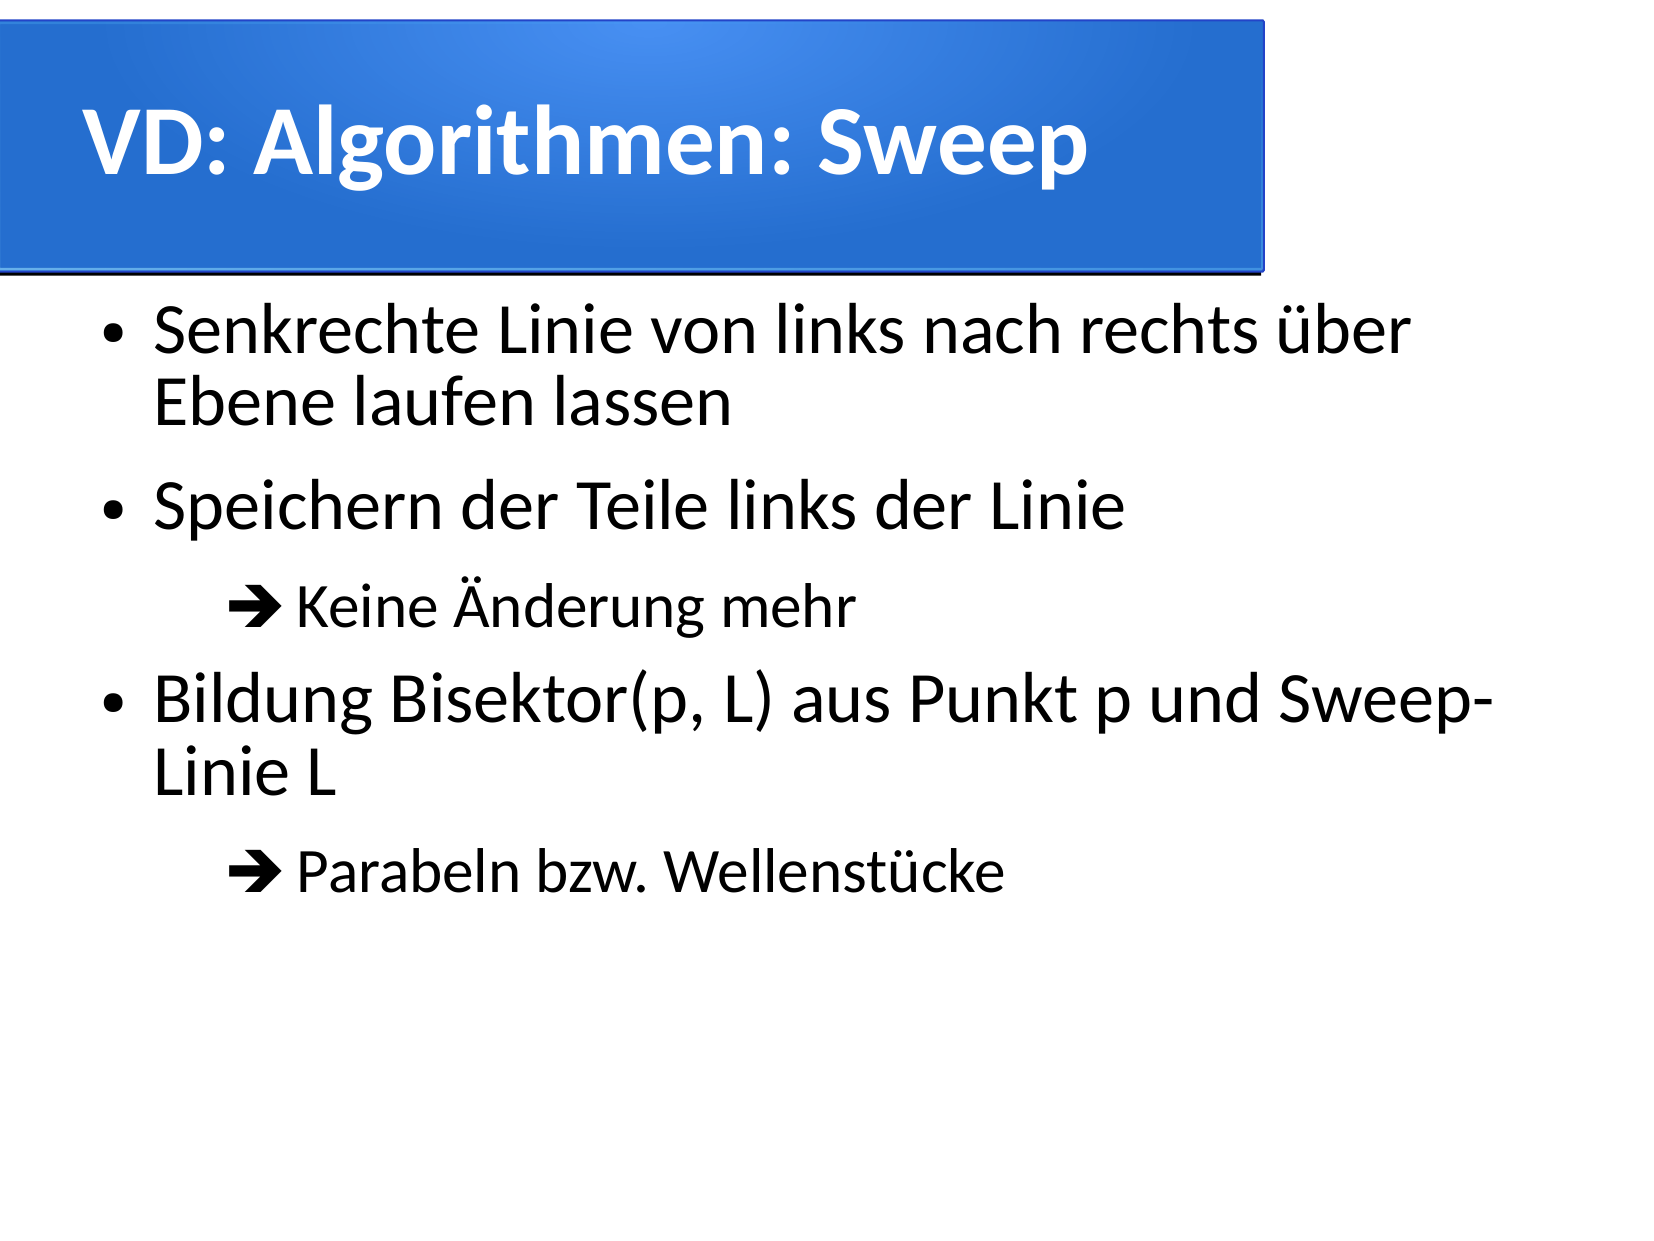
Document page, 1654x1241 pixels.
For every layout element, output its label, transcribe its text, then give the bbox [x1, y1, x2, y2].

title VD: Algorithmen: Sweep [82, 47, 1235, 252]
list Senkrechte Linie von links nach rechts über Ebene laufen lassen Speichern der Teile links der Linie  Keine Änderung mehr Bildung Bisektor(p, L) aus Punkt p und Sweep-Linie L  Parabeln bzw. Wellenstücke [82, 299, 1571, 1019]
